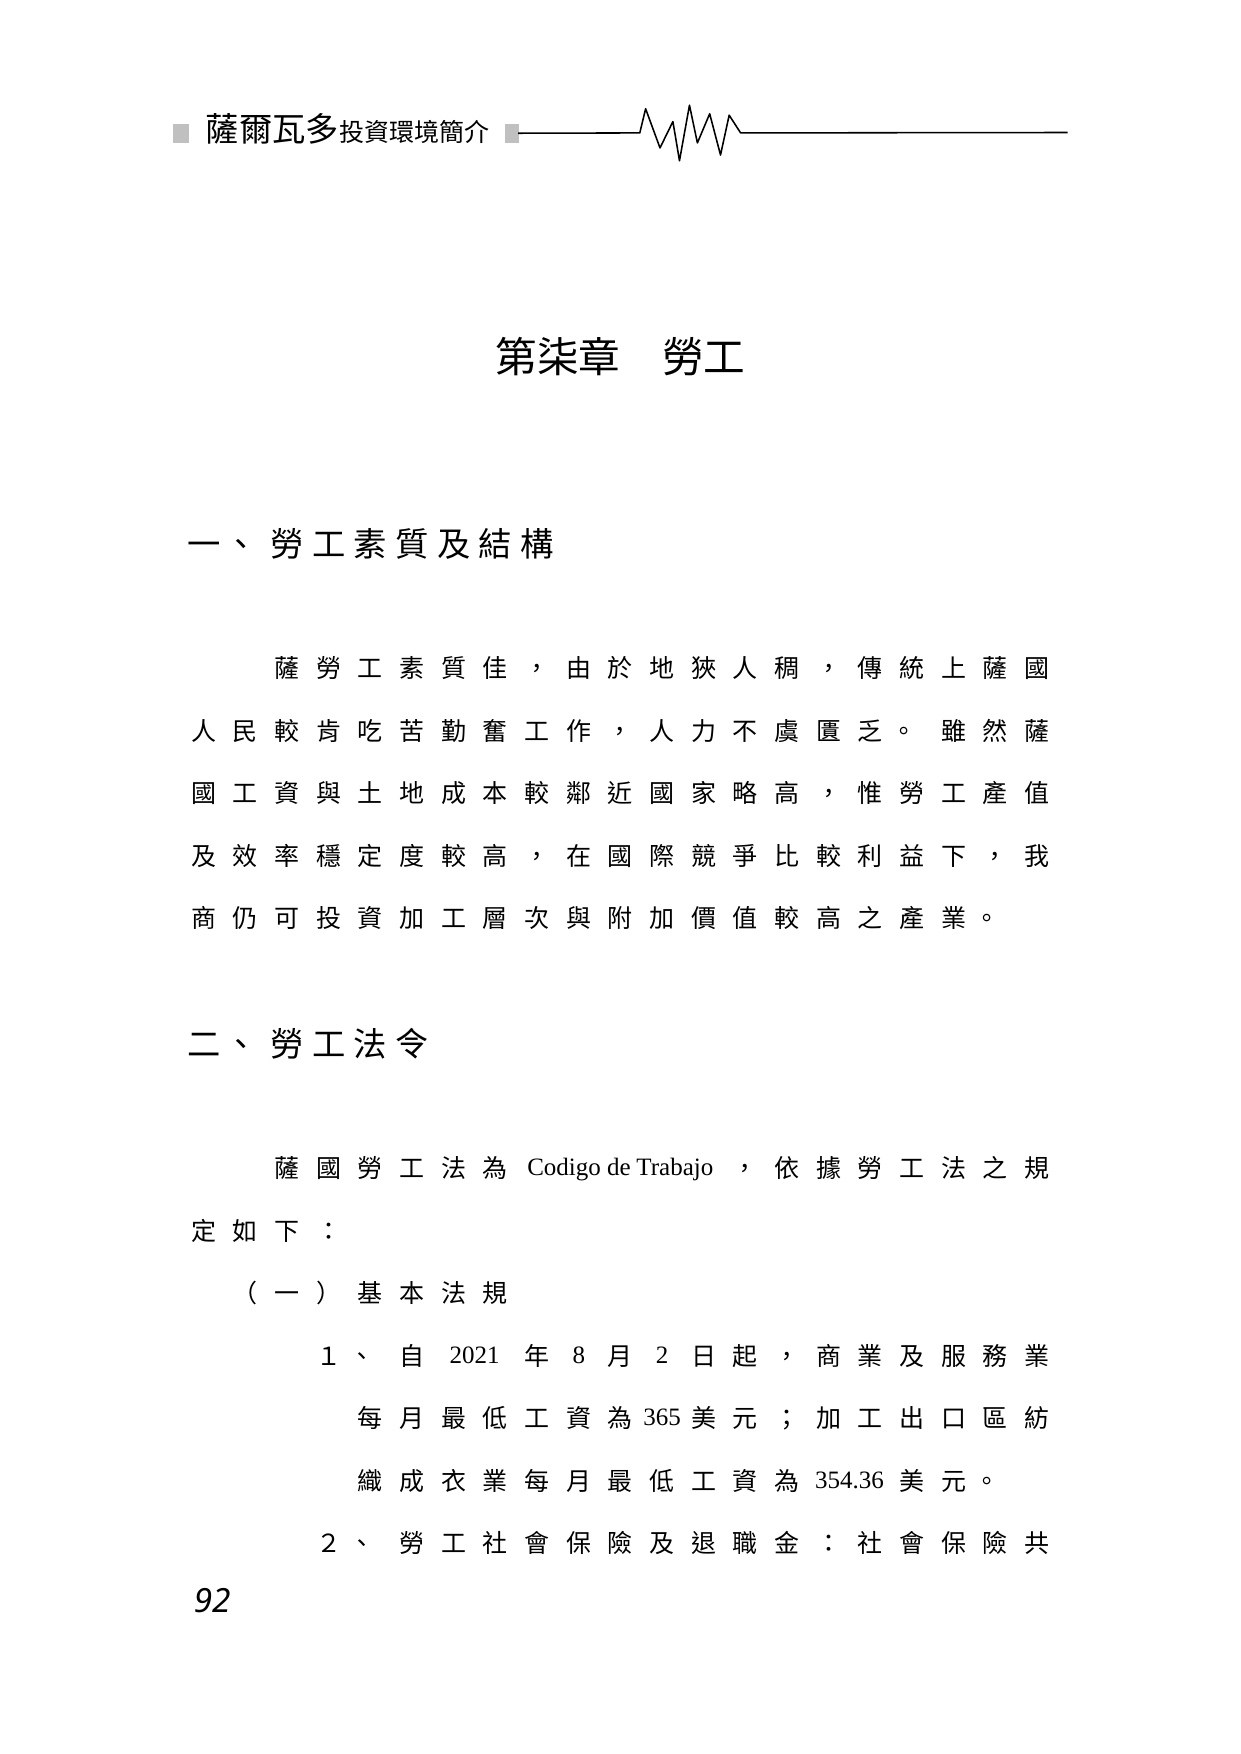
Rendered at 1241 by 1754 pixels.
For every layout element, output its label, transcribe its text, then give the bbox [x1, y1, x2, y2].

text 第柒章 勞工 [183, 313, 1058, 375]
text ２、勞工社會保險及退職金：社會保險共 [281, 1500, 1058, 1563]
text 一、勞工素質及結構 [183, 500, 1058, 563]
text （一）基本法規 [207, 1250, 1058, 1313]
text 薩國勞工法為Codigo de Trabajo，依據勞工法之規定如下： [183, 1125, 1058, 1250]
text １、自2021年8月2日起，商業及服務業每月最低工資為365美元；加工出口區紡織成衣業每月最低工資為354.36美元。 [281, 1313, 1058, 1500]
text 二、勞工法令 [183, 1000, 1058, 1063]
text 薩勞工素質佳，由於地狹人稠，傳統上薩國人民較肯吃苦勤奮工作，人力不虞匱乏。雖然薩國工資與土地成本較鄰近國家略高，惟勞工產值及效率穩定度較高，在國際競爭比較利益下，我商仍可投資加工層次與附加價值較高之產業。 [183, 625, 1058, 938]
